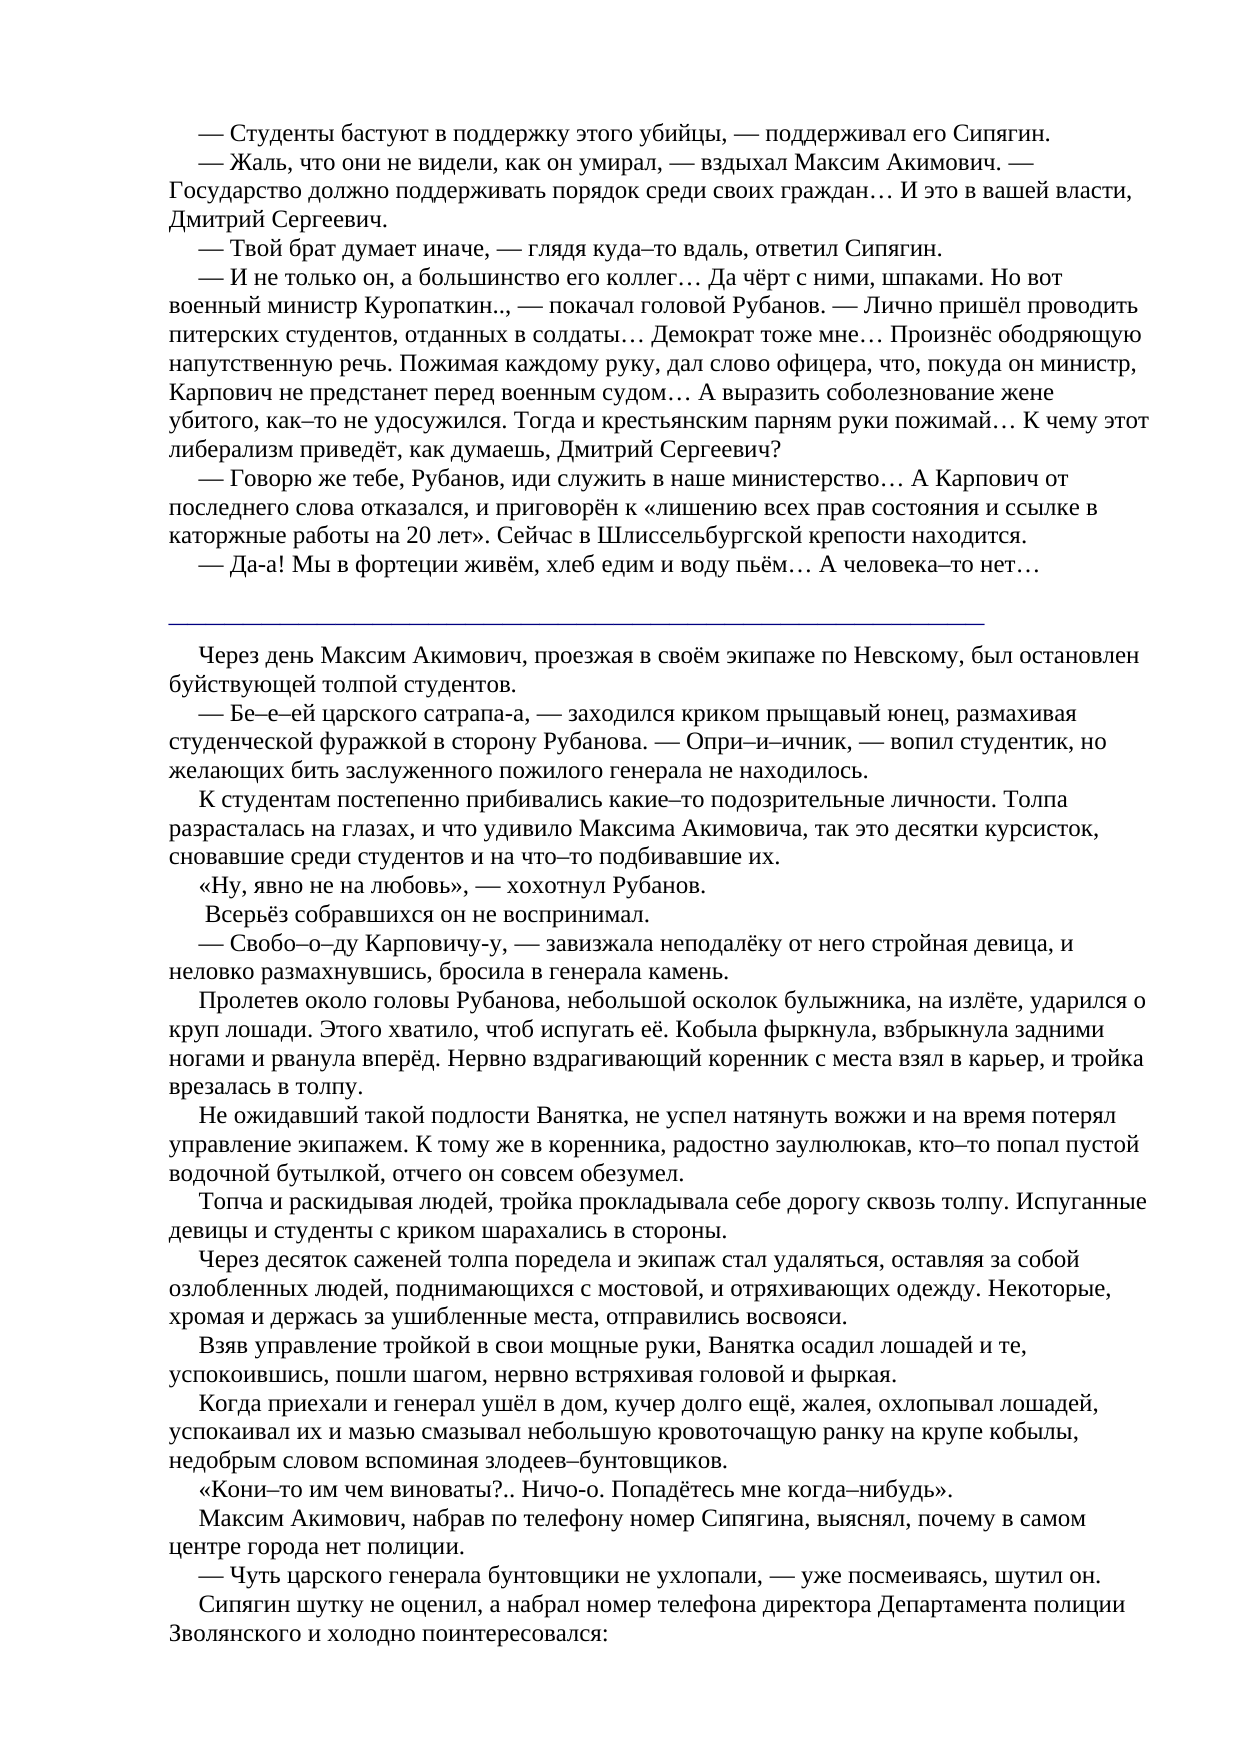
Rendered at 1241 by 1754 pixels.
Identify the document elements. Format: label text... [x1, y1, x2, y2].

text Максим Акимович, набрав по телефону номер Сипягина, выяснял, почему в самом центре города нет полиции. [169, 1503, 1152, 1560]
text — И не только он, а большинство его коллег… Да чёрт с ними, шпаками. Но вот военный министр Куропаткин.., — покачал головой Рубанов. — Лично пришёл проводить питерских студентов, отданных в солдаты… Демократ тоже мне… Произнёс ободряющую напутственную речь. Пожимая каждому руку, дал слово офицера, что, покуда он министр, Карпович не предстанет перед военным судом… А выразить соболезнование жене убитого, как–то не удосужился. Тогда и крестьянским парням руки пожимай… К чему этот либерализм приведёт, как думаешь, Дмитрий Сергеевич? [169, 262, 1152, 463]
text Через десяток саженей толпа поредела и экипаж стал удаляться, оставляя за собой озлобленных людей, поднимающихся с мостовой, и отряхивающих одежду. Некоторые, хромая и держась за ушибленные места, отправились восвояси. [169, 1244, 1152, 1330]
text «Ну, явно не на любовь», — хохотнул Рубанов. [169, 870, 1152, 899]
text — Свобо–о–ду Карповичу-у, — завизжала неподалёку от него стройная девица, и неловко размахнувшись, бросила в генерала камень. [169, 928, 1152, 985]
text — Бе–е–ей царского сатрапа-а, — заходился криком прыщавый юнец, размахивая студенческой фуражкой в сторону Рубанова. — Опри–и–ичник, — вопил студентик, но желающих бить заслуженного пожилого генерала не находилось. [169, 698, 1152, 784]
text Топча и раскидывая людей, тройка прокладывала себе дорогу сквозь толпу. Испуганные девицы и студенты с криком шарахались в стороны. [169, 1186, 1152, 1244]
text — Чуть царского генерала бунтовщики не ухлопали, — уже посмеиваясь, шутил он. [169, 1560, 1152, 1589]
text — Твой брат думает иначе, — глядя куда–то вдаль, ответил Сипягин. [169, 233, 1152, 262]
subtitle ____________________________________________ [169, 590, 1152, 628]
text Не ожидавший такой подлости Ванятка, не успел натянуть вожжи и на время потерял управление экипажем. К тому же в коренника, радостно заулюлюкав, кто–то попал пустой водочной бутылкой, отчего он совсем обезумел. [169, 1100, 1152, 1186]
text К студентам постепенно прибивались какие–то подозрительные личности. Толпа разрасталась на глазах, и что удивило Максима Акимовича, так это десятки курсисток, сновавшие среди студентов и на что–то подбивавшие их. [169, 784, 1152, 870]
text Всерьёз собравшихся он не воспринимал. [169, 899, 1152, 928]
text — Говорю же тебе, Рубанов, иди служить в наше министерство… А Карпович от последнего слова отказался, и приговорён к «лишению всех прав состояния и ссылке в каторжные работы на 20 лет». Сейчас в Шлиссельбургской крепости находится. [169, 463, 1152, 549]
text Когда приехали и генерал ушёл в дом, кучер долго ещё, жалея, охлопывал лошадей, успокаивал их и мазью смазывал небольшую кровоточащую ранку на крупе кобылы, недобрым словом вспоминая злодеев–бунтовщиков. [169, 1388, 1152, 1474]
text Через день Максим Акимович, проезжая в своём экипаже по Невскому, был остановлен буйствующей толпой студентов. [169, 640, 1152, 698]
text — Да-а! Мы в фортеции живём, хлеб едим и воду пьём… А человека–то нет… [169, 549, 1152, 578]
text «Кони–то им чем виноваты?.. Ничо-о. Попадётесь мне когда–нибудь». [169, 1474, 1152, 1503]
text Сипягин шутку не оценил, а набрал номер телефона директора Департамента полиции Зволянского и холодно поинтересовался: [169, 1589, 1152, 1646]
text — Студенты бастуют в поддержку этого убийцы, — поддерживал его Сипягин. [169, 118, 1152, 147]
text Взяв управление тройкой в свои мощные руки, Ванятка осадил лошадей и те, успокоившись, пошли шагом, нервно встряхивая головой и фыркая. [169, 1330, 1152, 1388]
text Пролетев около головы Рубанова, небольшой осколок булыжника, на излёте, ударился о круп лошади. Этого хватило, чтоб испугать её. Кобыла фыркнула, взбрыкнула задними ногами и рванула вперёд. Нервно вздрагивающий коренник с места взял в карьер, и тройка врезалась в толпу. [169, 985, 1152, 1100]
text — Жаль, что они не видели, как он умирал, — вздыхал Максим Акимович. — Государство должно поддерживать порядок среди своих граждан… И это в вашей власти, Дмитрий Сергеевич. [169, 147, 1152, 233]
